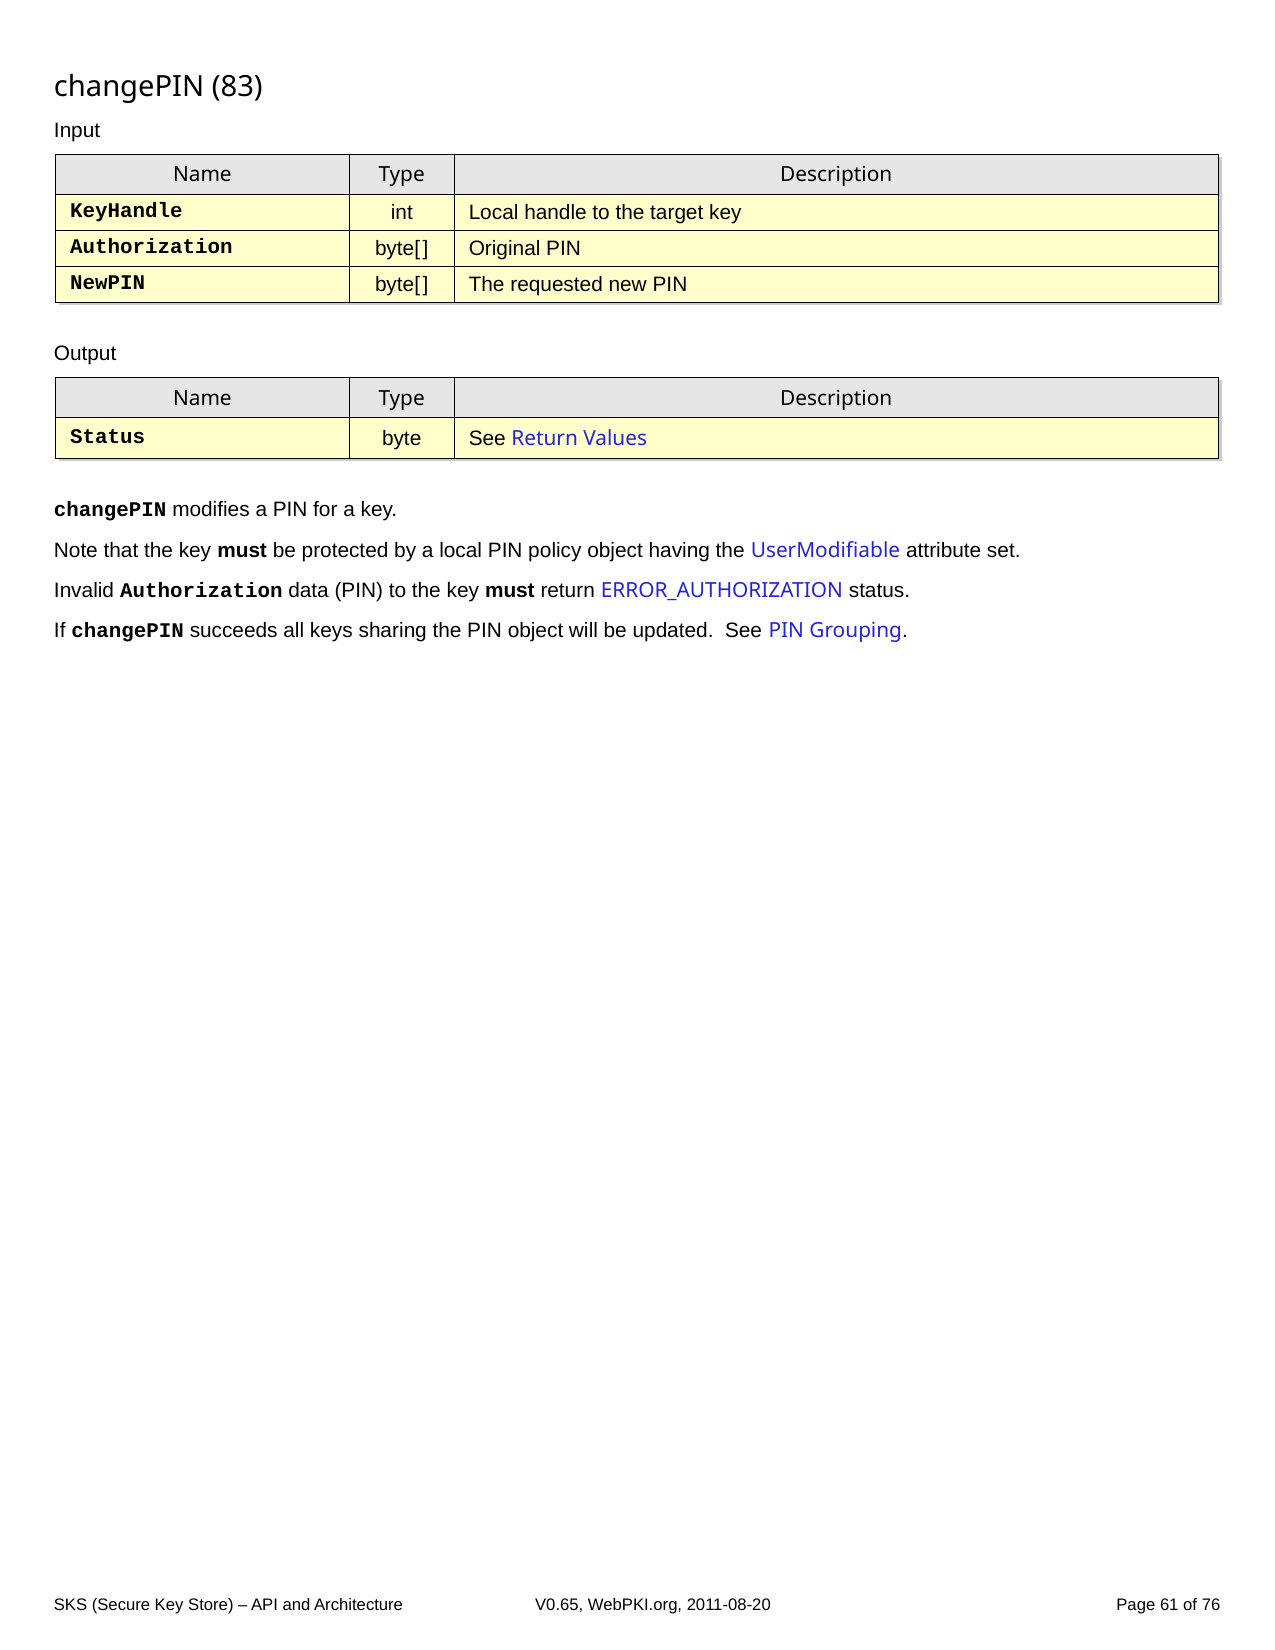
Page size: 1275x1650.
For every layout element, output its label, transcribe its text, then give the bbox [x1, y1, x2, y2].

table_cell Authorization [56, 231, 349, 266]
table_cell Status [56, 418, 349, 458]
text If changePIN succeeds all keys sharing the PIN object will be updated. See PIN Grouping. [54, 615, 1221, 644]
text Output [54, 341, 1221, 365]
text Note that the key must be protected by a local PIN policy object having the UserModifiable attribute set. [54, 535, 1221, 563]
table_header Description [455, 155, 1218, 194]
table_header Name [56, 378, 349, 417]
table_cell The requested new PIN [455, 267, 1218, 302]
table_cell Local handle to the target key [455, 195, 1218, 230]
table_header Type [350, 155, 454, 194]
table_header Name [56, 155, 349, 194]
table_cell See Return Values [455, 418, 1218, 458]
subtitle changePIN (83) [54, 66, 1221, 105]
table_cell Original PIN [455, 231, 1218, 266]
table_cell KeyHandle [56, 195, 349, 230]
table_cell int [350, 195, 454, 230]
text Input [54, 118, 1221, 142]
table_cell byte [350, 418, 454, 458]
table_cell byte⁮[ ] [350, 231, 454, 266]
table_header Type [350, 378, 454, 417]
table_cell byte⁮[ ] [350, 267, 454, 302]
table_header Description [455, 378, 1218, 417]
text changePIN modifies a PIN for a key. [54, 497, 1221, 523]
table_cell NewPIN [56, 267, 349, 302]
text Invalid Authorization data (PIN) to the key must return ERROR_AUTHORIZATION status. [54, 575, 1221, 603]
